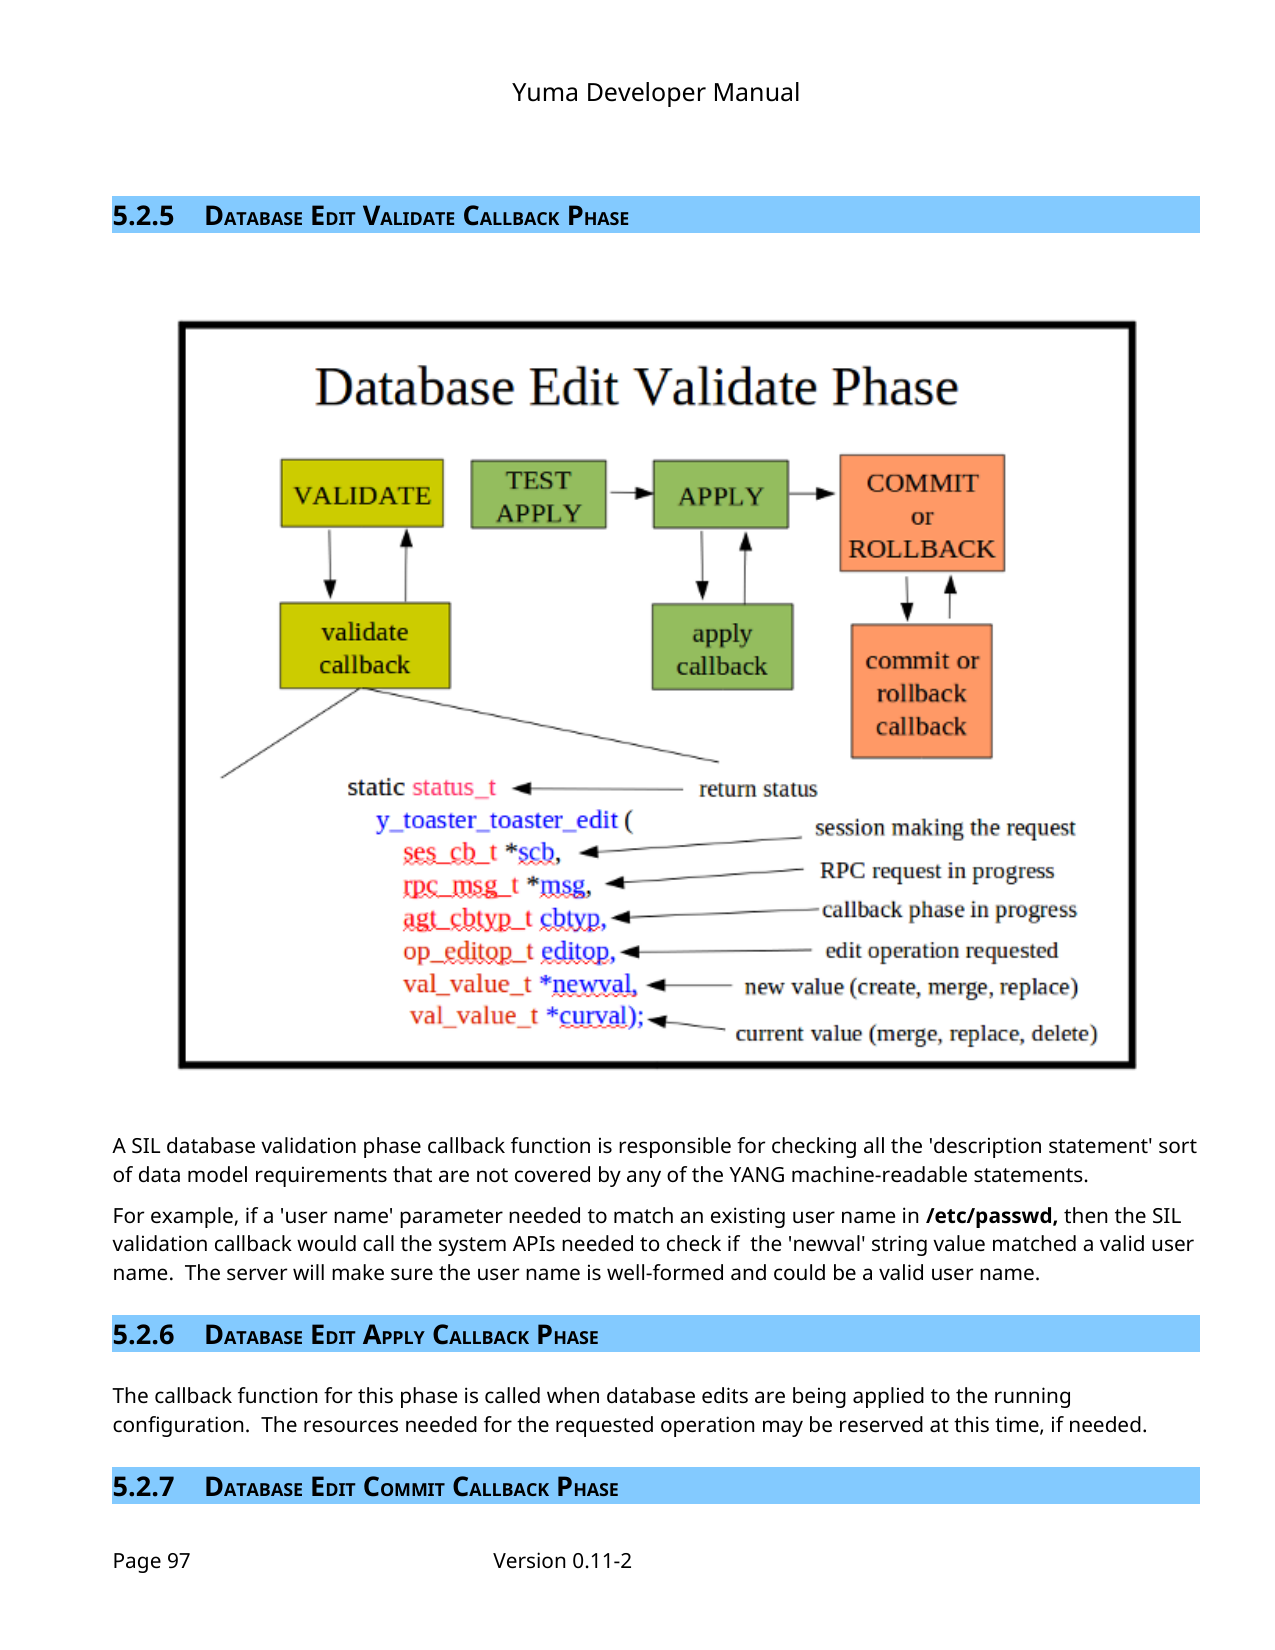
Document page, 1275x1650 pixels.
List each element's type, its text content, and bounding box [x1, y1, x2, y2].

subtitle Database Edit Apply Callback Phase [112, 1315, 1200, 1352]
subtitle Database Edit Commit Callback Phase [112, 1467, 1200, 1504]
text The callback function for this phase is called when database edits are being applied to the running configuration. The resources needed for the requested operation may be reserved at this time, if needed. [112, 1381, 1200, 1438]
subtitle Database Edit Validate Callback Phase [112, 196, 1200, 233]
text A SIL database validation phase callback function is responsible for checking all the 'description statement' sort of data model requirements that are not covered by any of the YANG machine-readable statements. [112, 1131, 1200, 1188]
picture [150, 303, 1162, 1091]
text For example, if a 'user name' parameter needed to match an existing user name in /etc/passwd, then the SIL validation callback would call the system APIs needed to check if the 'newval' string value matched a valid user name. The server will make sure the user name is well-formed and could be a valid user name. [112, 1201, 1200, 1286]
